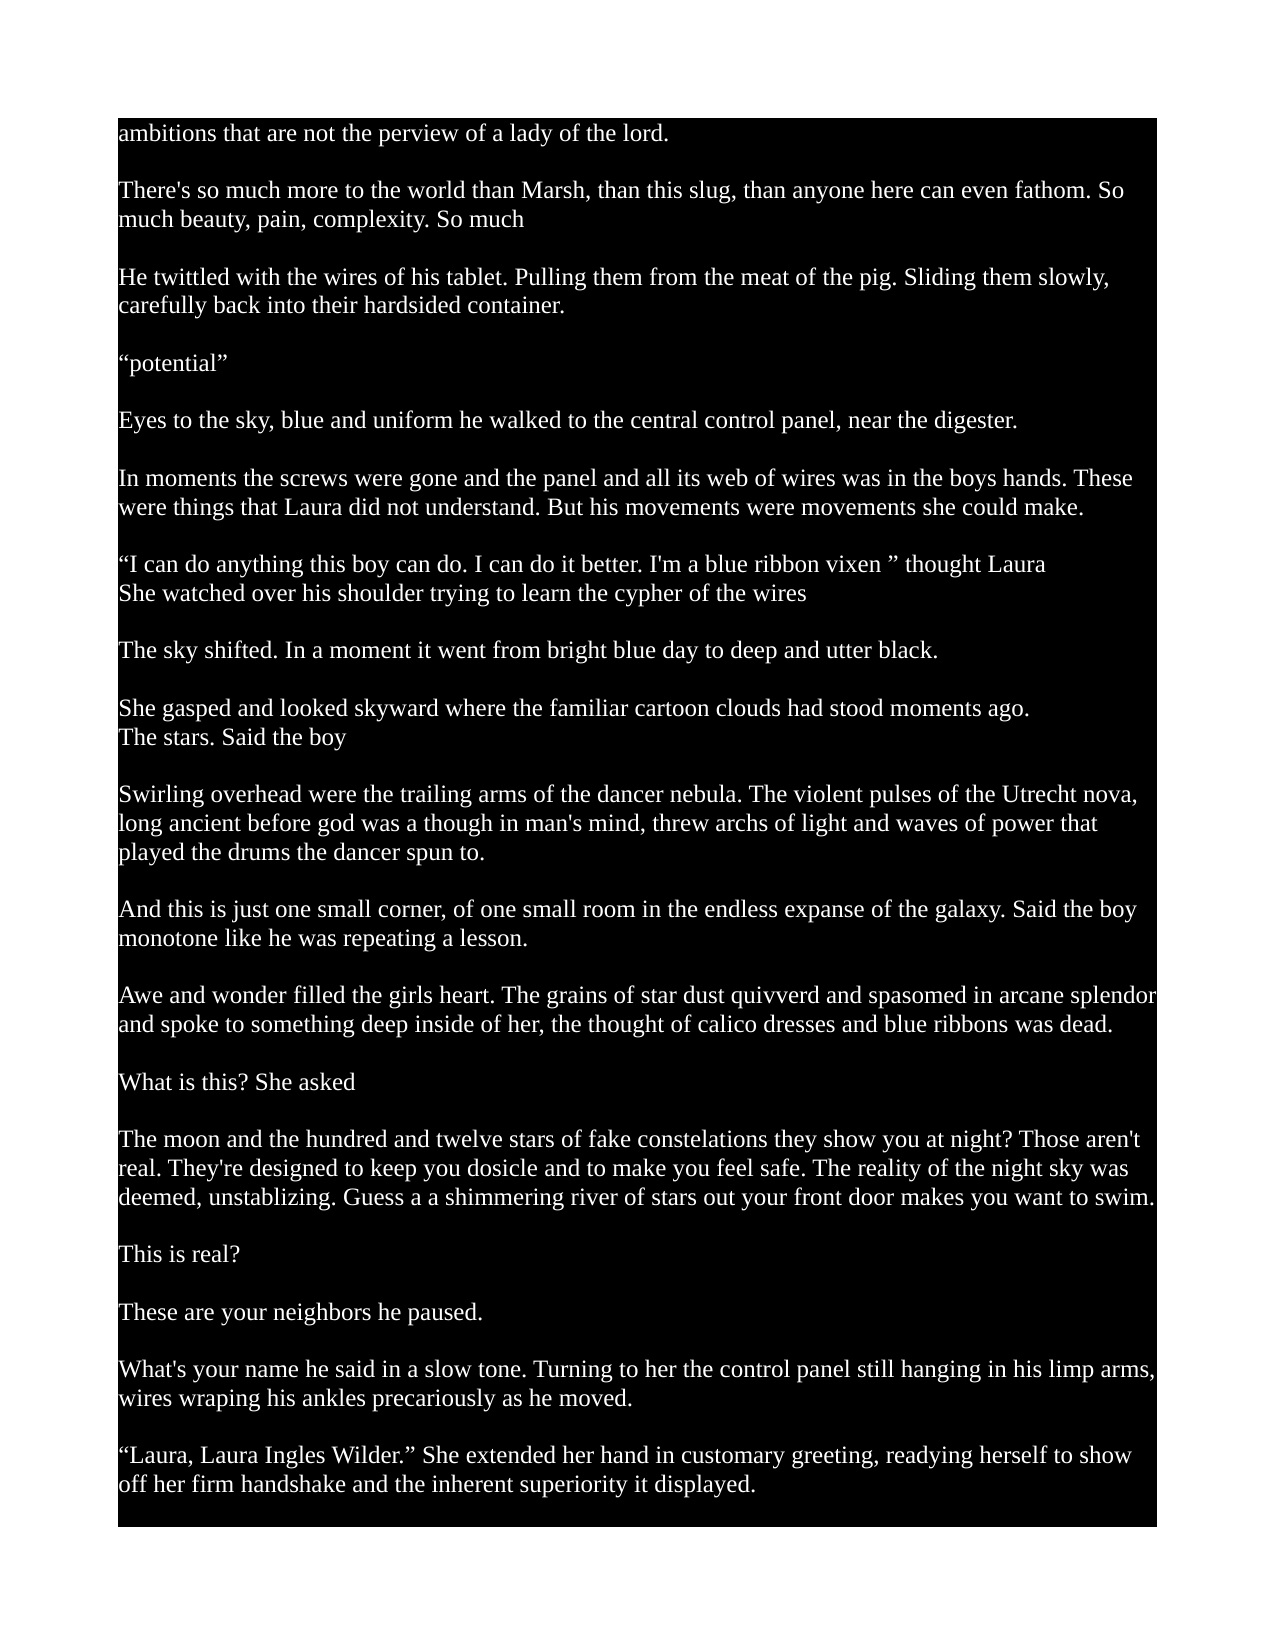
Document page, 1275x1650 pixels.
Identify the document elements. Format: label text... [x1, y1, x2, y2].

text This is real? [118, 1239, 1157, 1268]
text The moon and the hundred and twelve stars of fake constelations they show you at night? Those aren't real. They're designed to keep you dosicle and to make you feel safe. The reality of the night sky was deemed, unstablizing. Guess a a shimmering river of stars out your front door makes you want to swim. [118, 1124, 1157, 1211]
text What is this? She asked [118, 1067, 1157, 1096]
text She watched over his shoulder trying to learn the cypher of the wires [118, 578, 1157, 607]
text “Laura, Laura Ingles Wilder.” She extended her hand in customary greeting, readying herself to show off her firm handshake and the inherent superiority it displayed. [118, 1441, 1157, 1498]
text In moments the screws were gone and the panel and all its web of wires was in the boys hands. These were things that Laura did not understand. But his movements were movements she could make. [118, 463, 1157, 521]
text She gasped and looked skyward where the familiar cartoon clouds had stood moments ago. [118, 693, 1157, 722]
text Awe and wonder filled the girls heart. The grains of star dust quivverd and spasomed in arcane splendor and spoke to something deep inside of her, the thought of calico dresses and blue ribbons was dead. [118, 981, 1157, 1038]
text “I can do anything this boy can do. I can do it better. I'm a blue ribbon vixen ” thought Laura [118, 549, 1157, 578]
text The sky shifted. In a moment it went from bright blue day to deep and utter black. [118, 636, 1157, 664]
text ambitions that are not the perview of a lady of the lord. [118, 118, 1157, 147]
text What's your name he said in a slow tone. Turning to her the control panel still hanging in his limp arms, wires wraping his ankles precariously as he moved. [118, 1354, 1157, 1412]
text Swirling overhead were the trailing arms of the dancer nebula. The violent pulses of the Utrecht nova, long ancient before god was a though in man's mind, threw archs of light and waves of power that played the drums the dancer spun to. [118, 779, 1157, 866]
text And this is just one small corner, of one small room in the endless expanse of the galaxy. Said the boy monotone like he was repeating a lesson. [118, 894, 1157, 952]
text These are your neighbors he paused. [118, 1297, 1157, 1326]
text Eyes to the sky, blue and uniform he walked to the central control panel, near the digester. [118, 406, 1157, 434]
text “potential” [118, 348, 1157, 377]
text The stars. Said the boy [118, 722, 1157, 751]
text There's so much more to the world than Marsh, than this slug, than anyone here can even fathom. So much beauty, pain, complexity. So much [118, 176, 1157, 233]
text He twittled with the wires of his tablet. Pulling them from the meat of the pig. Sliding them slowly, carefully back into their hardsided container. [118, 262, 1157, 319]
